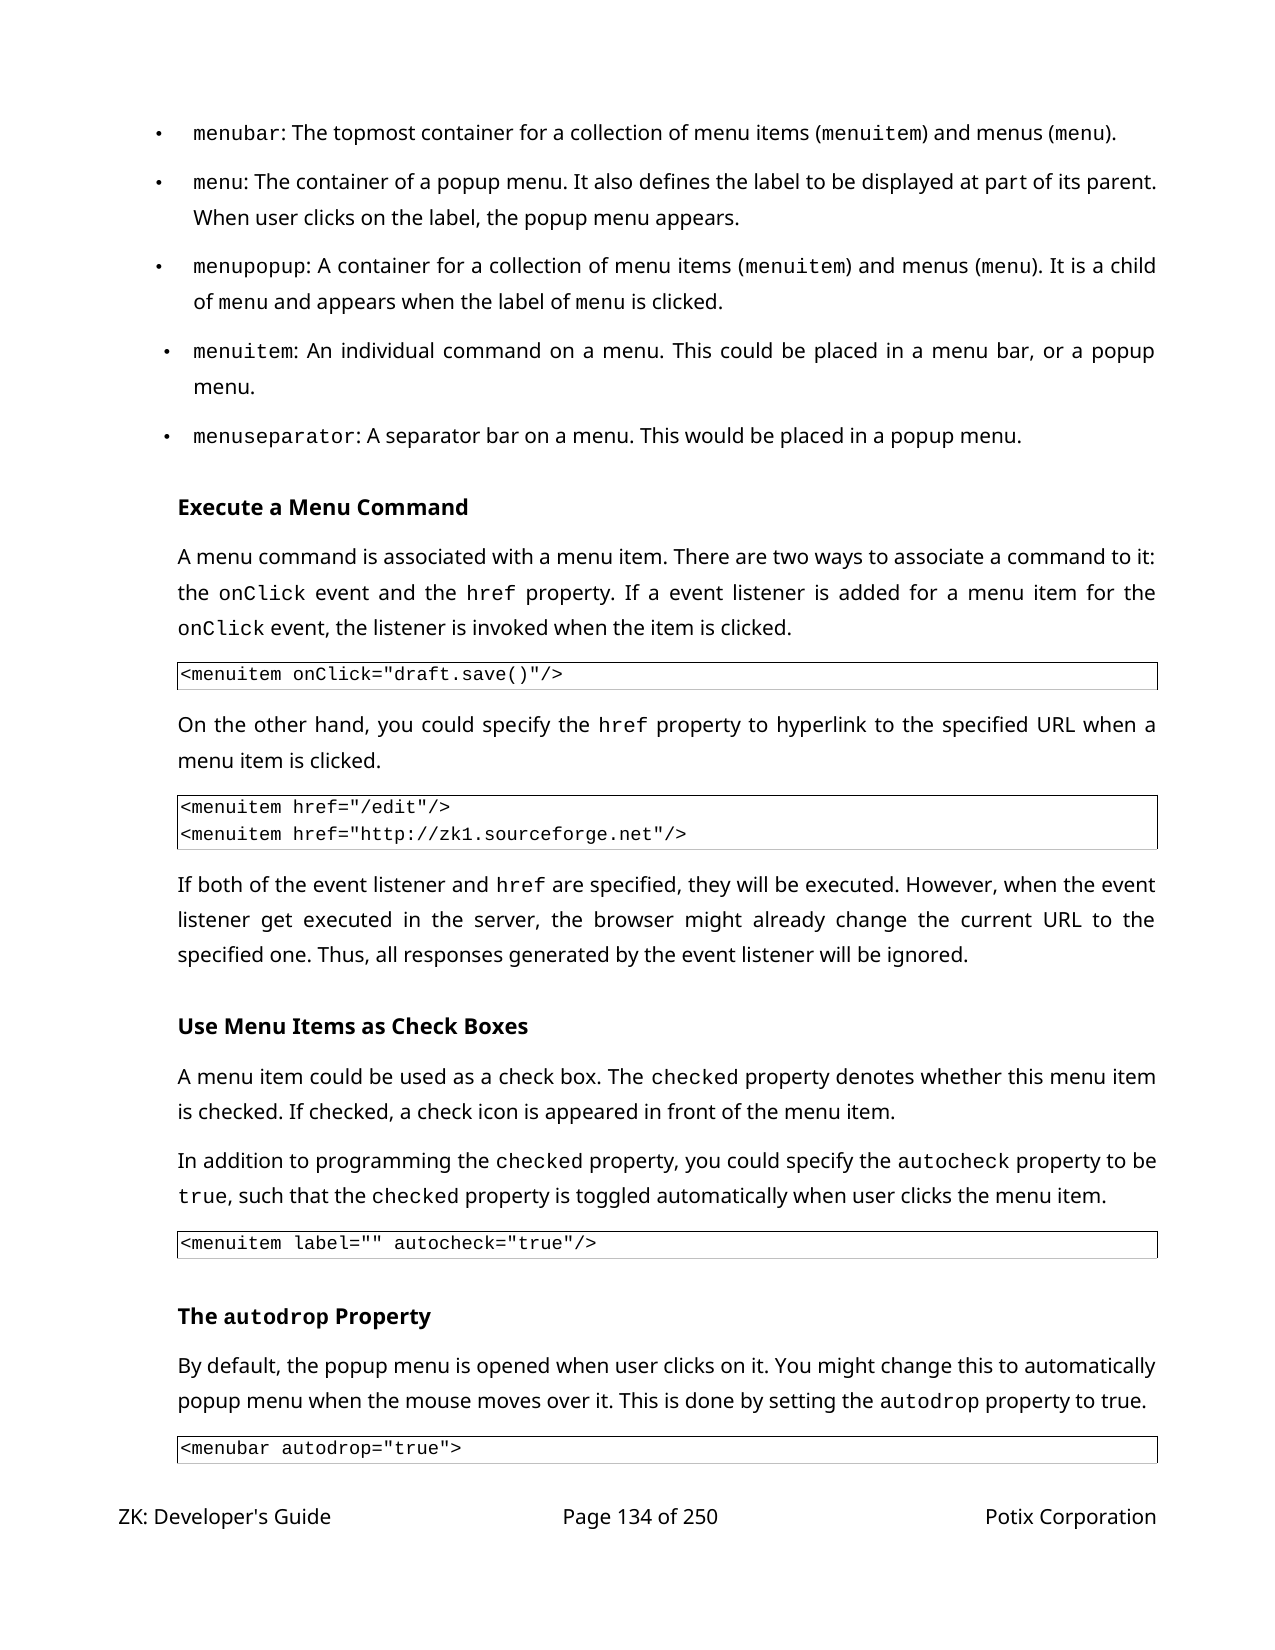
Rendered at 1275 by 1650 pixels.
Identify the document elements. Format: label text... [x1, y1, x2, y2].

subtitle The autodrop Property [177, 1301, 1157, 1331]
text On the other hand, you could specify the href property to hyperlink to the specified URL when a menu item is clicked. [177, 710, 1157, 774]
text In addition to programming the checked property, you could specify the autocheck property to be true, such that the checked property is toggled automatically when user clicks the menu item. [177, 1146, 1157, 1210]
list menubar: The topmost container for a collection of menu items (menuitem) and menus (menu). [156, 118, 1157, 147]
text A menu command is associated with a menu item. There are two ways to associate a command to it: the onClick event and the href property. If a event listener is added for a menu item for the onClick event, the listener is invoked when the item is clicked. [177, 542, 1157, 642]
text <menuitem label="" autocheck="true"/> [178, 1232, 1157, 1258]
text <menuitem href="http://zk1.sourceforge.net"/> [178, 822, 1157, 849]
text <menuitem href="/edit"/> [178, 796, 1157, 819]
list menu: The container of a popup menu. It also defines the label to be displayed at part of its parent. When user clicks on the label, the popup menu appears. [156, 167, 1157, 231]
list menuitem: An individual command on a menu. This could be placed in a menu bar, or a popup menu. [164, 336, 1157, 400]
text If both of the event listener and href are specified, they will be executed. However, when the event listener get executed in the server, the browser might already change the current URL to the specified one. Thus, all responses generated by the event listener will be ignored. [177, 870, 1157, 969]
text By default, the popup menu is opened when user clicks on it. You might change this to automatically popup menu when the mouse moves over it. This is done by setting the autodrop property to true. [177, 1351, 1157, 1415]
list menupopup: A container for a collection of menu items (menuitem) and menus (menu). It is a child of menu and appears when the label of menu is clicked. [156, 252, 1157, 316]
text A menu item could be used as a check box. The checked property denotes whether this menu item is checked. If checked, a check icon is appeared in front of the menu item. [177, 1062, 1157, 1126]
subtitle Execute a Menu Command [177, 492, 1157, 522]
subtitle Use Menu Items as Check Boxes [177, 1011, 1157, 1041]
list menuseparator: A separator bar on a menu. This would be placed in a popup menu. [164, 421, 1157, 449]
text <menubar autodrop="true"> [178, 1437, 1157, 1463]
text <menuitem onClick="draft.save()"/> [178, 663, 1157, 689]
